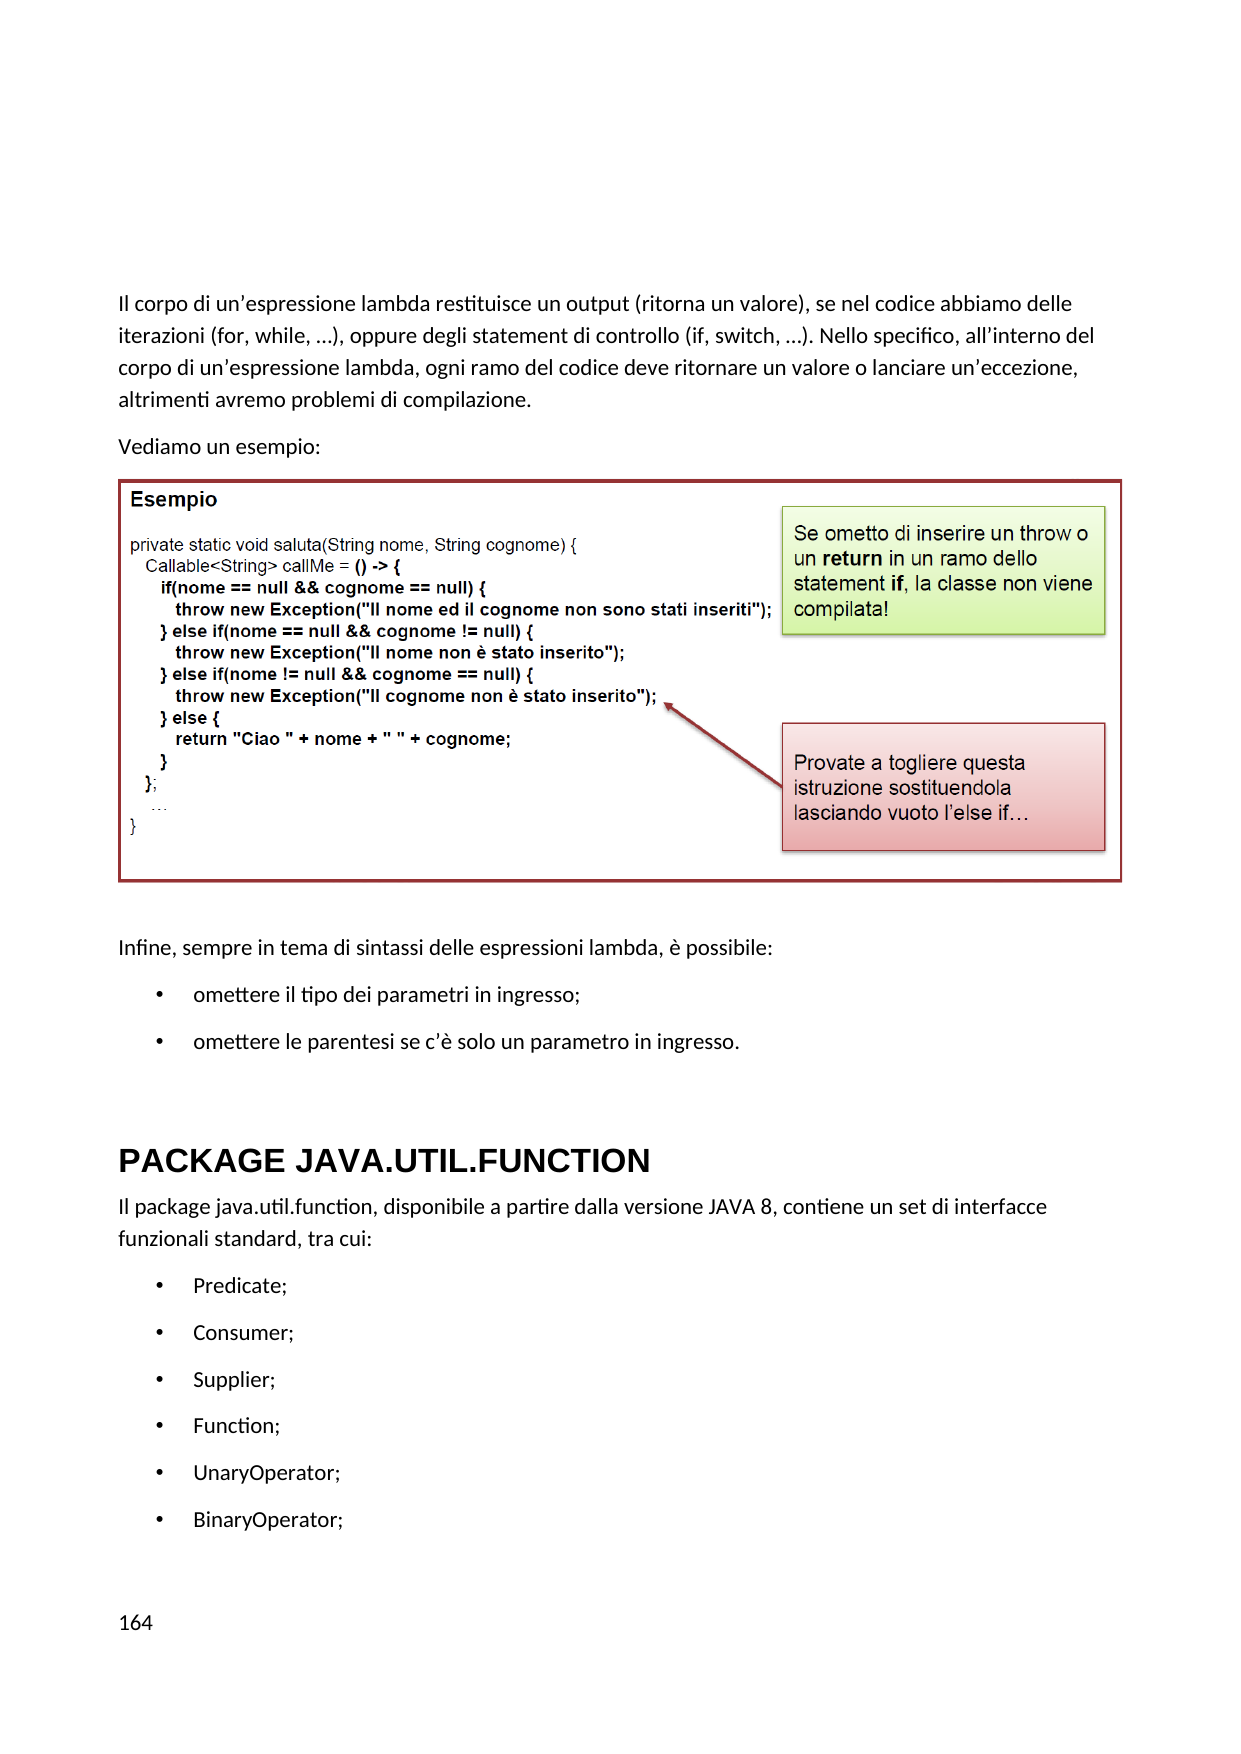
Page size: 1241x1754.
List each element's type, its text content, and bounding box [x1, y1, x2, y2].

picture [118, 478, 1123, 883]
list Consumer; [156, 1318, 1122, 1346]
text Vediamo un esempio: [118, 432, 1122, 460]
list Predicate; [156, 1271, 1122, 1299]
subtitle PACKAGE JAVA.UTIL.FUNCTION [118, 1141, 1122, 1180]
list Supplier; [156, 1365, 1122, 1393]
list omettere il tipo dei parametri in ingresso; [156, 980, 1122, 1008]
list BinaryOperator; [156, 1505, 1122, 1533]
list UnaryOperator; [156, 1458, 1122, 1486]
text Infine, sempre in tema di sintassi delle espressioni lambda, è possibile: [118, 933, 1122, 961]
list omettere le parentesi se c’è solo un parametro in ingresso. [156, 1027, 1122, 1055]
text Il corpo di un’espressione lambda restituisce un output (ritorna un valore), se nel codice abbiamo delle iterazioni (for, while, …), oppure degli statement di controllo (if, switch, …). Nello specifico, all’interno del corpo di un’espressione lambda, ogni ramo del codice deve ritornare un valore o lanciare un’eccezione, altrimenti avremo problemi di compilazione. [118, 289, 1122, 413]
list Function; [156, 1412, 1122, 1440]
text Il package java.util.function, disponibile a partire dalla versione JAVA 8, contiene un set di interfacce funzionali standard, tra cui: [118, 1192, 1122, 1253]
